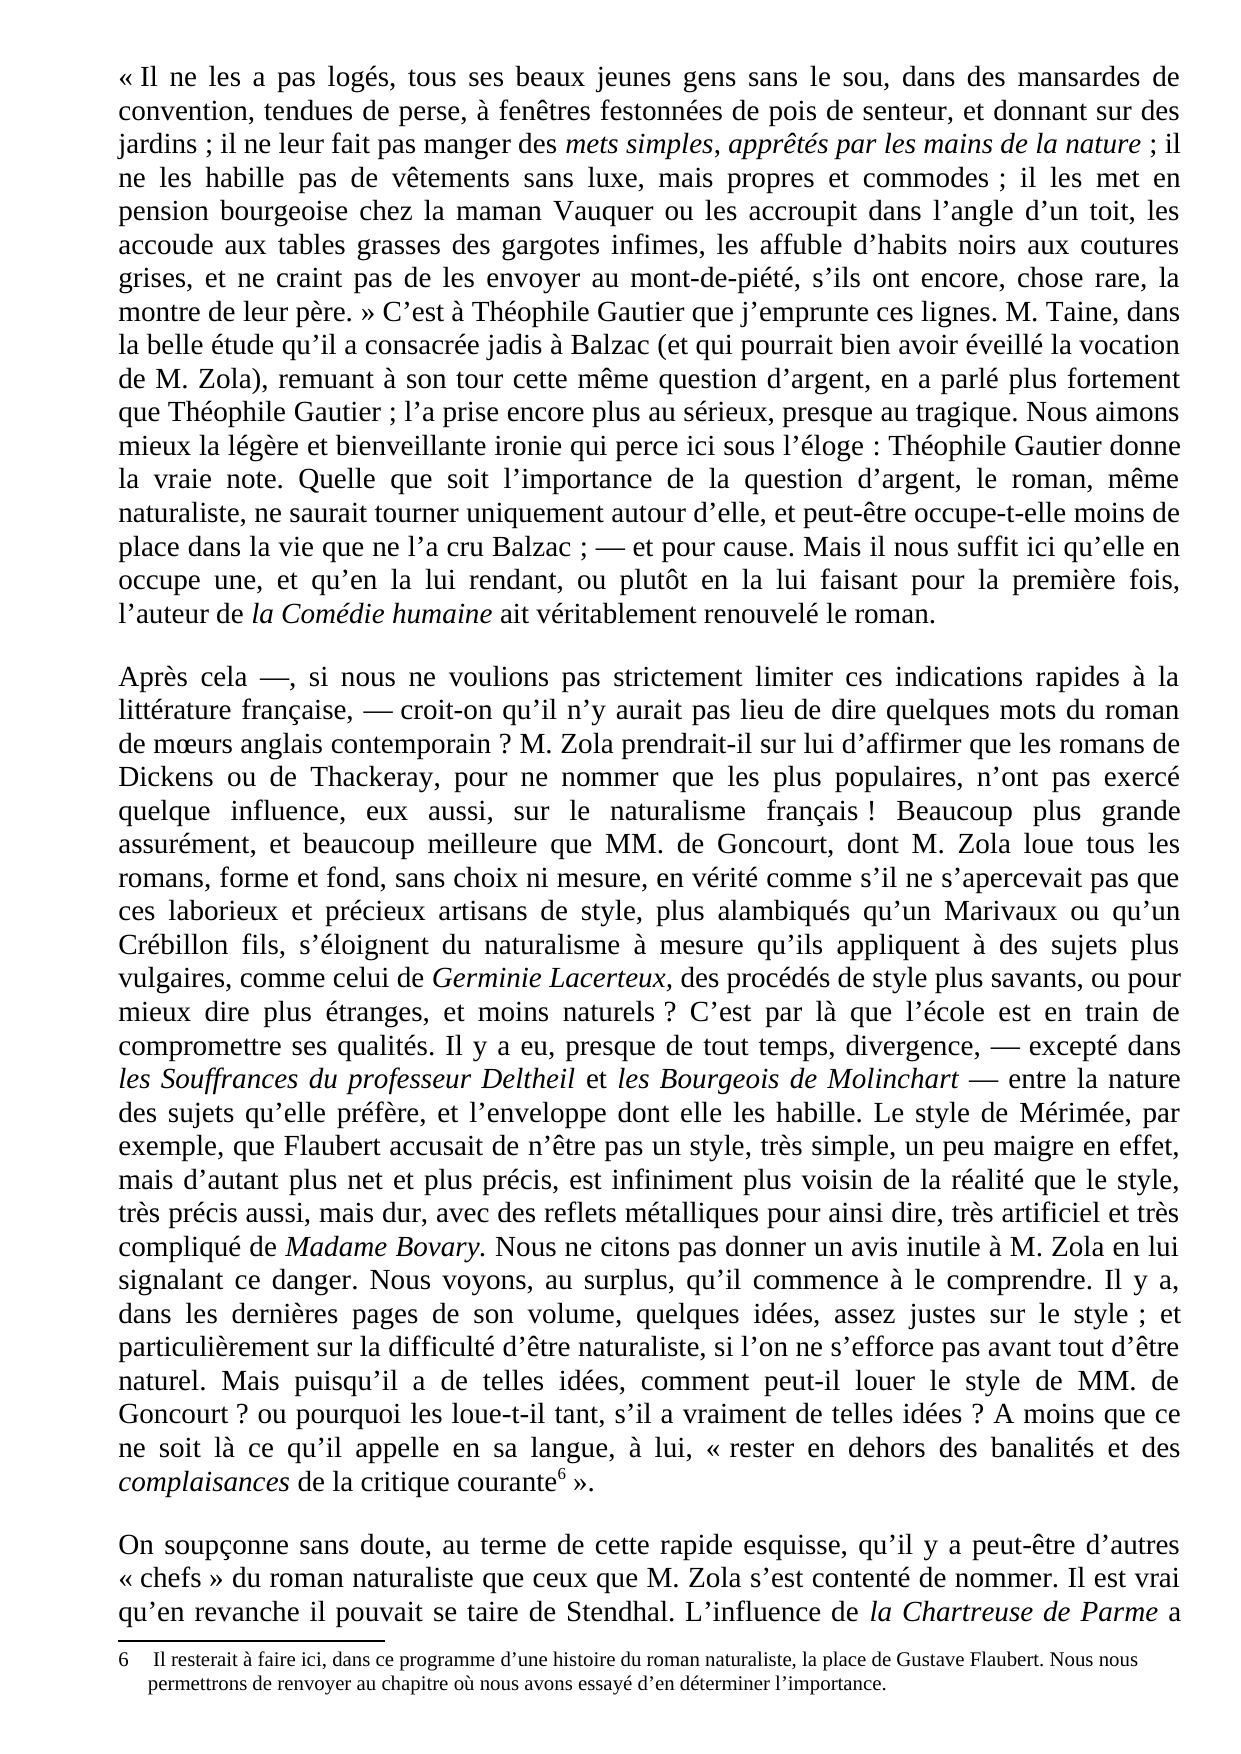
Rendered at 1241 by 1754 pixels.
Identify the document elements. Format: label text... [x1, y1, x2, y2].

text On soupçonne sans doute, au terme de cette rapide esquisse, qu’il y a peut-être d’autres « chefs » du roman naturaliste que ceux que M. Zola s’est contenté de nommer. Il est vrai qu’en revanche il pouvait se taire de Stendhal. L’influence de la Chartreuse de Parme a [118, 1527, 1181, 1627]
text Il resterait à faire ici, dans ce programme d’une histoire du roman naturaliste, la place de Gustave Flaubert. Nous nous permettrons de renvoyer au chapitre où nous avons essayé d’en déterminer l’importance. [118, 1647, 1181, 1695]
text « Il ne les a pas logés, tous ses beaux jeunes gens sans le sou, dans des mansardes de convention, tendues de perse, à fenêtres festonnées de pois de senteur, et donnant sur des jardins ; il ne leur fait pas manger des mets simples, apprêtés par les mains de la nature ; il ne les habille pas de vêtements sans luxe, mais propres et commodes ; il les met en pension bourgeoise chez la maman Vauquer ou les accroupit dans l’angle d’un toit, les accoude aux tables grasses des gargotes infimes, les affuble d’habits noirs aux coutures grises, et ne craint pas de les envoyer au mont-de-piété, s’ils ont encore, chose rare, la montre de leur père. » C’est à Théophile Gautier que j’emprunte ces lignes. M. Taine, dans la belle étude qu’il a consacrée jadis à Balzac (et qui pourrait bien avoir éveillé la vocation de M. Zola), remuant à son tour cette même question d’argent, en a parlé plus fortement que Théophile Gautier ; l’a prise encore plus au sérieux, presque au tragique. Nous aimons mieux la légère et bienveillante ironie qui perce ici sous l’éloge : Théophile Gautier donne la vraie note. Quelle que soit l’importance de la question d’argent, le roman, même naturaliste, ne saurait tourner uniquement autour d’elle, et peut-être occupe-t-elle moins de place dans la vie que ne l’a cru Balzac ; — et pour cause. Mais il nous suffit ici qu’elle en occupe une, et qu’en la lui rendant, ou plutôt en la lui faisant pour la première fois, l’auteur de la Comédie humaine ait véritablement renouvelé le roman. [118, 59, 1181, 629]
text Après cela —, si nous ne voulions pas strictement limiter ces indications rapides à la littérature française, — croit-on qu’il n’y aurait pas lieu de dire quelques mots du roman de mœurs anglais contemporain ? M. Zola prendrait-il sur lui d’affirmer que les romans de Dickens ou de Thackeray, pour ne nommer que les plus populaires, n’ont pas exercé quelque influence, eux aussi, sur le naturalisme français ! Beaucoup plus grande assurément, et beaucoup meilleure que MM. de Goncourt, dont M. Zola loue tous les romans, forme et fond, sans choix ni mesure, en vérité comme s’il ne s’apercevait pas que ces laborieux et précieux artisans de style, plus alambiqués qu’un Marivaux ou qu’un Crébillon fils, s’éloignent du naturalisme à mesure qu’ils appliquent à des sujets plus vulgaires, comme celui de Germinie Lacerteux, des procédés de style plus savants, ou pour mieux dire plus étranges, et moins naturels ? C’est par là que l’école est en train de compromettre ses qualités. Il y a eu, presque de tout temps, divergence, — excepté dans les Souffrances du professeur Deltheil et les Bourgeois de Molinchart — entre la nature des sujets qu’elle préfère, et l’enveloppe dont elle les habille. Le style de Mérimée, par exemple, que Flaubert accusait de n’être pas un style, très simple, un peu maigre en effet, mais d’autant plus net et plus précis, est infiniment plus voisin de la réalité que le style, très précis aussi, mais dur, avec des reflets métalliques pour ainsi dire, très artificiel et très compliqué de Madame Bovary. Nous ne citons pas donner un avis inutile à M. Zola en lui signalant ce danger. Nous voyons, au surplus, qu’il commence à le comprendre. Il y a, dans les dernières pages de son volume, quelques idées, assez justes sur le style ; et particulièrement sur la difficulté d’être naturaliste, si l’on ne s’efforce pas avant tout d’être naturel. Mais puisqu’il a de telles idées, comment peut-il louer le style de MM. de Goncourt ? ou pourquoi les loue-t-il tant, s’il a vraiment de telles idées ? A moins que ce ne soit là ce qu’il appelle en sa langue, à lui, « rester en dehors des banalités et des complaisances de la critique courante ». [118, 659, 1181, 1497]
